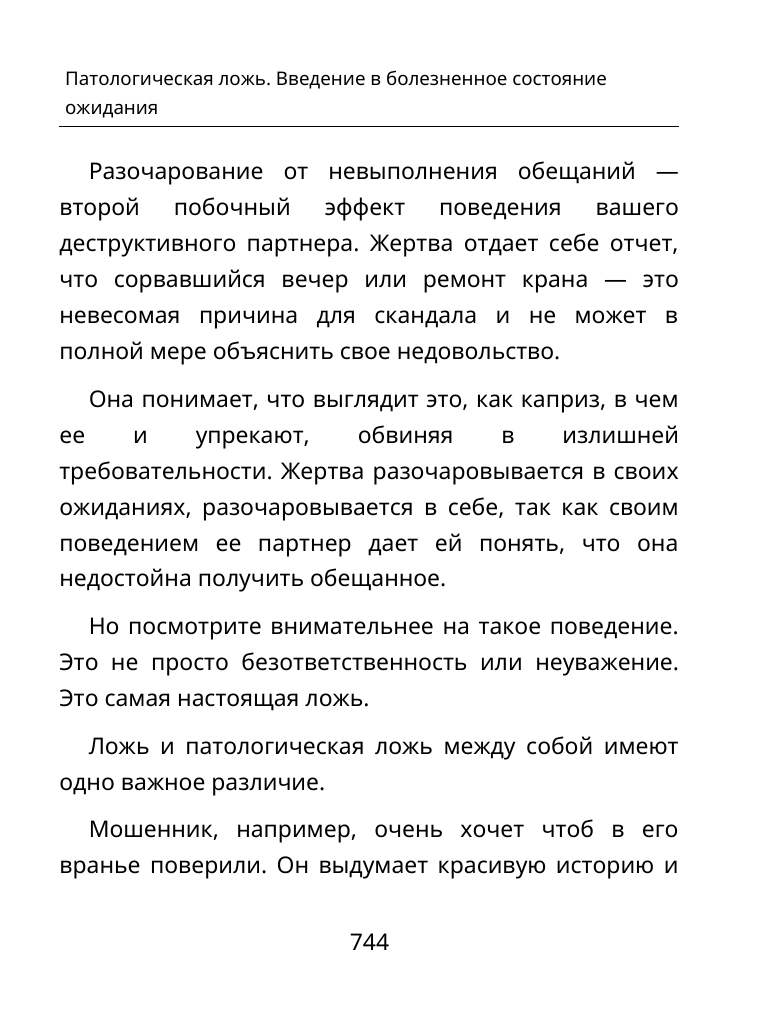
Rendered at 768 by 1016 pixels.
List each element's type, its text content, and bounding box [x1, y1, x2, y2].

text Мошенник, например, очень хочет чтоб в его вранье поверили. Он выдумает красивую историю и [59, 813, 679, 881]
text Разочарование от невыполнения обещаний — второй побочный эффект поведения вашего деструктивного партнера. Жертва отдает себе отчет, что сорвавшийся вечер или ремонт крана — это невесомая причина для скандала и не может в полной мере объяснить свое недовольство. [59, 155, 679, 366]
text Ложь и патологическая ложь между собой имеют одно важное различие. [59, 730, 679, 797]
text Она понимает, что выглядит это, как каприз, в чем ее и упрекают, обвиняя в излишней требовательности. Жертва разочаровывается в своих ожиданиях, разочаровывается в себе, так как своим поведением ее партнер дает ей понять, что она недостойна получить обещанное. [59, 383, 679, 594]
text Но посмотрите внимательнее на такое поведение. Это не просто безответственность или неуважение. Это самая настоящая ложь. [59, 610, 679, 713]
